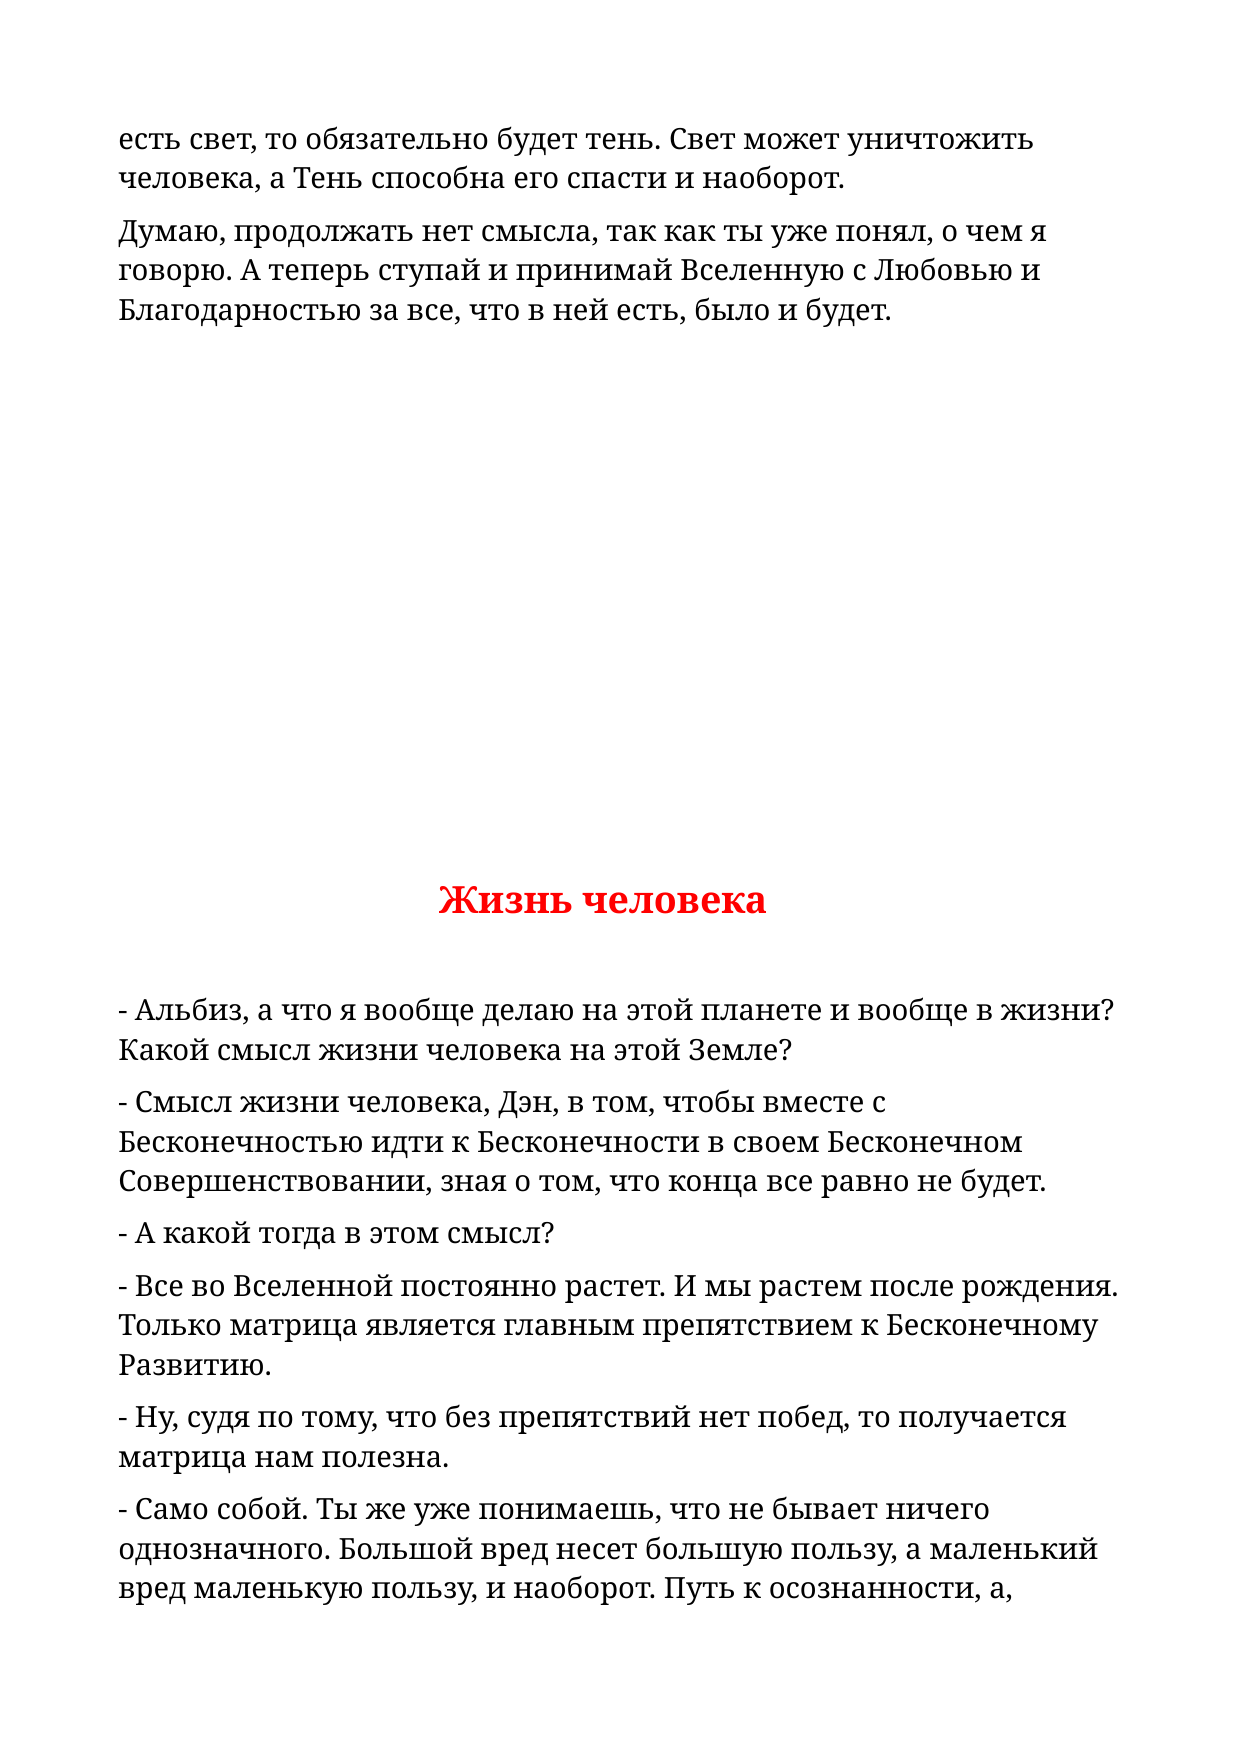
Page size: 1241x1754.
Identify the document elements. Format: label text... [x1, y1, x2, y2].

list - Само собой. Ты же уже понимаешь, что не бывает ничего однозначного. Большой вред несет большую пользу, а маленький вред маленькую пользу, и наоборот. Путь к осознанности, а, [118, 1488, 1122, 1607]
text - Ну, судя по тому, что без препятствий нет побед, то получается матрица нам полезна. [118, 1396, 1122, 1476]
text есть свет, то обязательно будет тень. Свет может уничтожить человека, а Тень способна его спасти и наоборот. [118, 118, 1122, 197]
text - Все во Вселенной постоянно растет. И мы растем после рождения. Только матрица является главным препятствием к Бесконечному Развитию. [118, 1265, 1122, 1384]
text - А какой тогда в этом смысл? [118, 1213, 1122, 1252]
text - Альбиз, а что я вообще делаю на этой планете и вообще в жизни? Какой смысл жизни человека на этой Земле? [118, 989, 1122, 1069]
text Думаю, продолжать нет смысла, так как ты уже понял, о чем я говорю. А теперь ступай и принимай Вселенную с Любовью и Благодарностью за все, что в ней есть, было и будет. [118, 210, 1122, 329]
text Жизнь человека [118, 873, 1122, 924]
text - Смысл жизни человека, Дэн, в том, чтобы вместе с Бесконечностью идти к Бесконечности в своем Бесконечном Совершенствовании, зная о том, что конца все равно не будет. [118, 1081, 1122, 1200]
